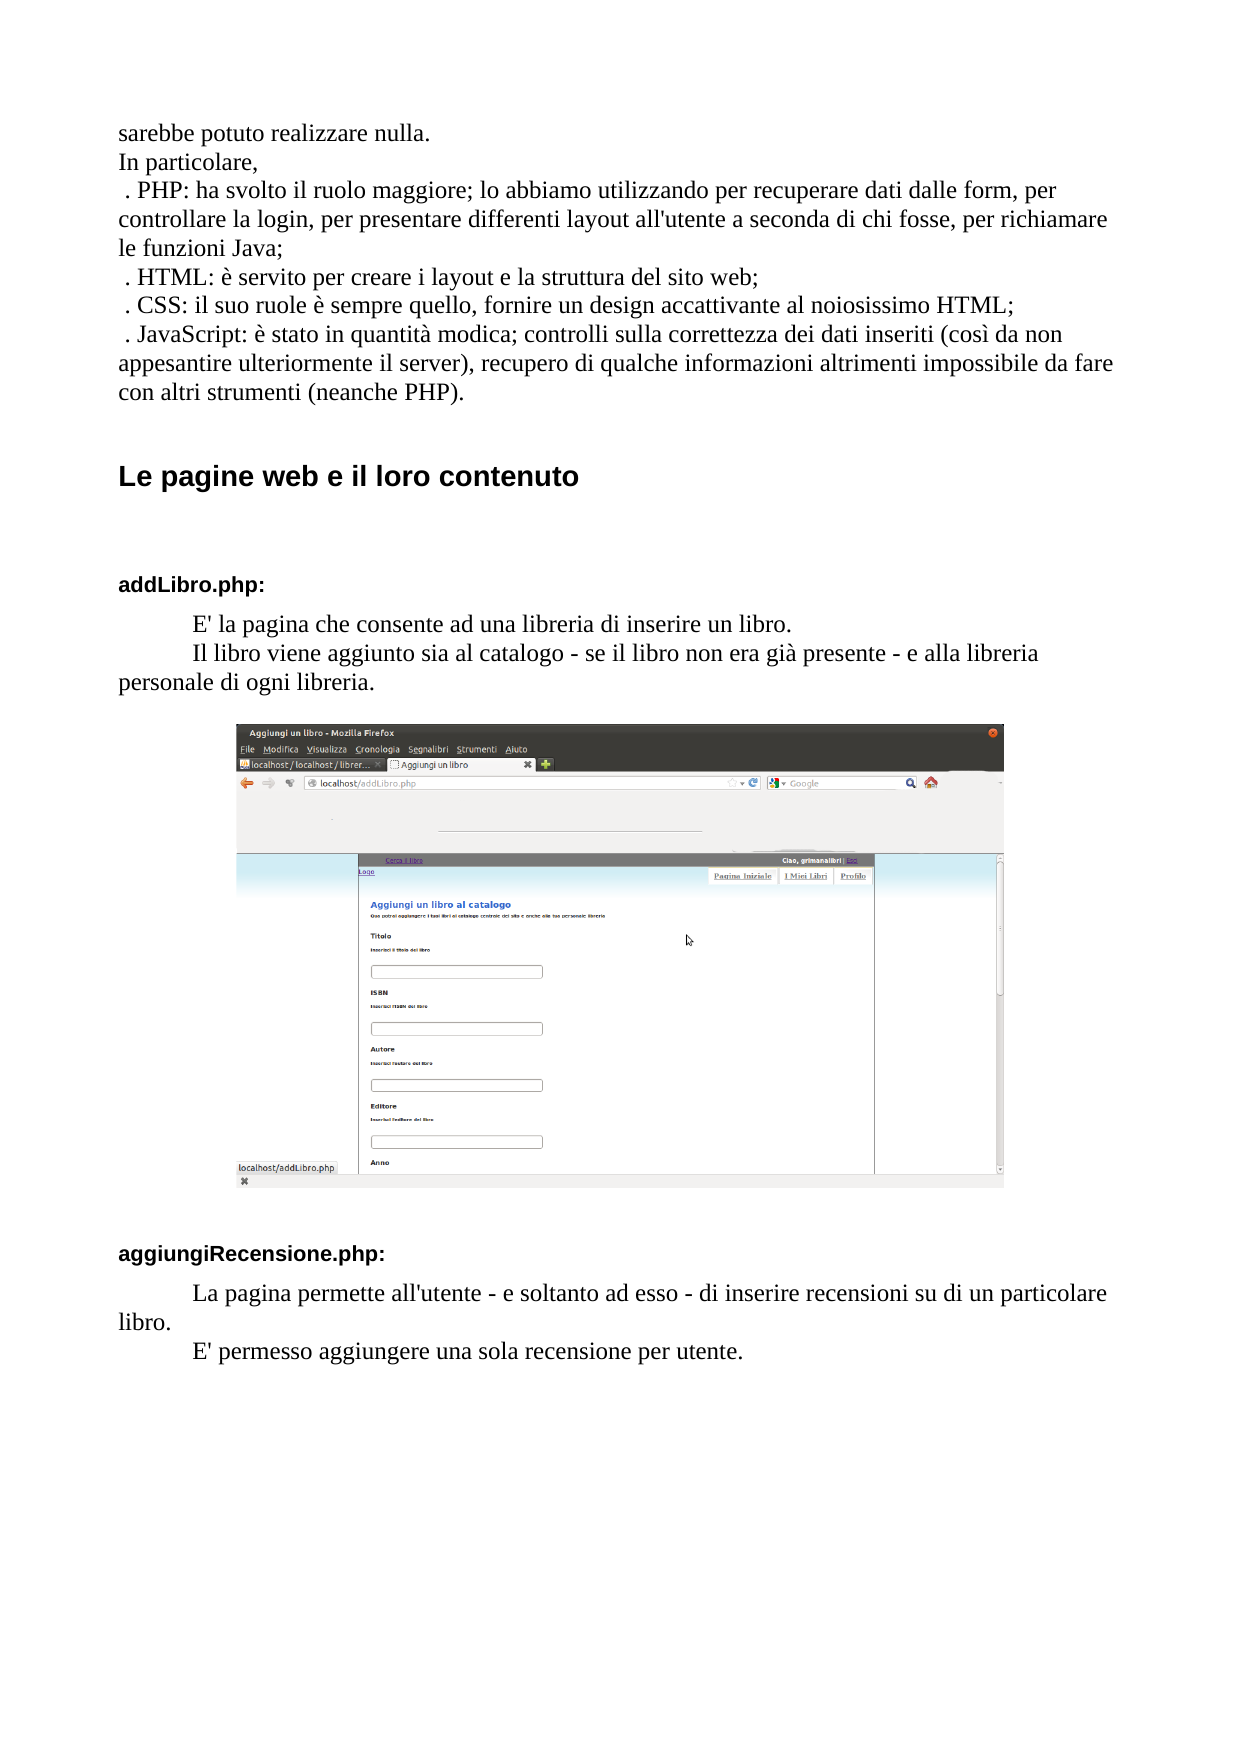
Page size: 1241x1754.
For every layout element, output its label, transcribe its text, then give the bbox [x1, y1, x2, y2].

subtitle aggiungiRecensione.php: [118, 1241, 1122, 1266]
text . HTML: è servito per creare i layout e la struttura del sito web; [118, 262, 1122, 291]
text Il libro viene aggiunto sia al catalogo - se il libro non era già presente - e alla libreria personale di ogni libreria. [118, 638, 1122, 696]
subtitle Le pagine web e il loro contenuto [118, 459, 1122, 493]
subtitle addLibro.php: [118, 572, 1122, 597]
text E' permesso aggiungere una sola recensione per utente. [118, 1336, 1122, 1365]
text E' la pagina che consente ad una libreria di inserire un libro. [118, 609, 1122, 638]
picture [236, 724, 1004, 1188]
text . JavaScript: è stato in quantità modica; controlli sulla correttezza dei dati inseriti (così da non appesantire ulteriormente il server), recupero di qualche informazioni altrimenti impossibile da fare con altri strumenti (neanche PHP). [118, 319, 1122, 406]
text In particolare, [118, 147, 1122, 176]
text . PHP: ha svolto il ruolo maggiore; lo abbiamo utilizzando per recuperare dati dalle form, per controllare la login, per presentare differenti layout all'utente a seconda di chi fosse, per richiamare le funzioni Java; [118, 176, 1122, 262]
text . CSS: il suo ruole è sempre quello, fornire un design accattivante al noiosissimo HTML; [118, 291, 1122, 319]
text sarebbe potuto realizzare nulla. [118, 118, 1122, 147]
text La pagina permette all'utente - e soltanto ad esso - di inserire recensioni su di un particolare libro. [118, 1278, 1122, 1336]
